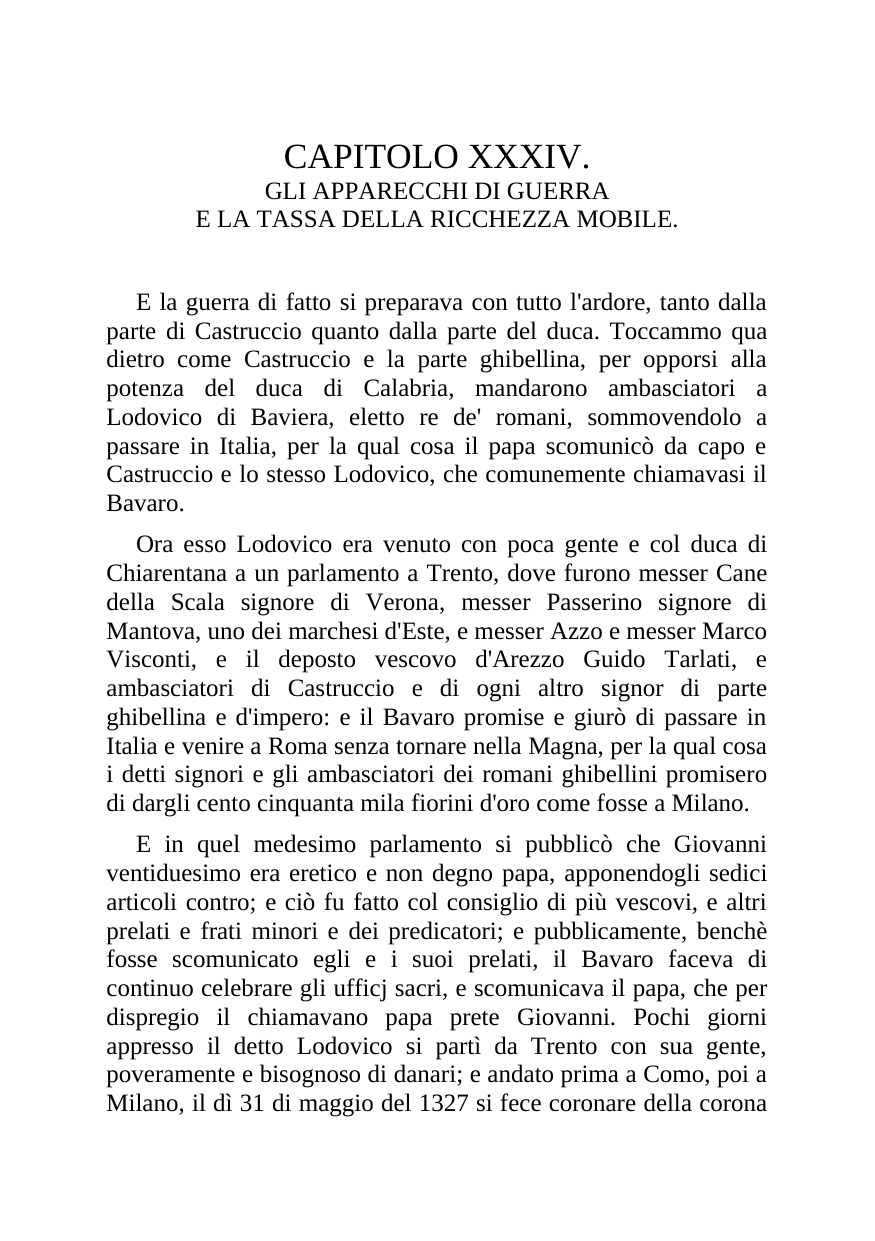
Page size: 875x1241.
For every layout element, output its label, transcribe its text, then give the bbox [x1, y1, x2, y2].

subtitle GLI APPARECCHI DI GUERRA [106, 176, 768, 204]
text Ora esso Lodovico era venuto con poca gente e col duca di Chiarentana a un parlamento a Trento, dove furono messer Cane della Scala signore di Verona, messer Passerino signore di Mantova, uno dei marchesi d'Este, e messer Azzo e messer Marco Visconti, e il deposto vescovo d'Arezzo Guido Tarlati, e ambasciatori di Castruccio e di ogni altro signor di parte ghibellina e d'impero: e il Bavaro promise e giurò di passare in Italia e venire a Roma senza tornare nella Magna, per la qual cosa i detti signori e gli ambasciatori dei romani ghibellini promisero di dargli cento cinquanta mila fiorini d'oro come fosse a Milano. [106, 529, 768, 817]
subtitle E LA TASSA DELLA RICCHEZZA MOBILE. [106, 204, 768, 233]
text E la guerra di fatto si preparava con tutto l'ardore, tanto dalla parte di Castruccio quanto dalla parte del duca. Toccammo qua dietro come Castruccio e la parte ghibellina, per opporsi alla potenza del duca di Calabria, mandarono ambasciatori a Lodovico di Baviera, eletto re de' romani, sommovendolo a passare in Italia, per la qual cosa il papa scomunicò da capo e Castruccio e lo stesso Lodovico, che comunemente chiamavasi il Bavaro. [106, 287, 768, 517]
subtitle CAPITOLO XXXIV. [106, 135, 768, 176]
text E in quel medesimo parlamento si pubblicò che Giovanni ventiduesimo era eretico e non degno papa, apponendogli sedici articoli contro; e ciò fu fatto col consiglio di più vescovi, e altri prelati e frati minori e dei predicatori; e pubblicamente, benchè fosse scomunicato egli e i suoi prelati, il Bavaro faceva di continuo celebrare gli ufficj sacri, e scomunicava il papa, che per dispregio il chiamavano papa prete Giovanni. Pochi giorni appresso il detto Lodovico si partì da Trento con sua gente, poveramente e bisognoso di danari; e andato prima a Como, poi a Milano, il dì 31 di maggio del 1327 si fece coronare della corona [106, 829, 768, 1117]
